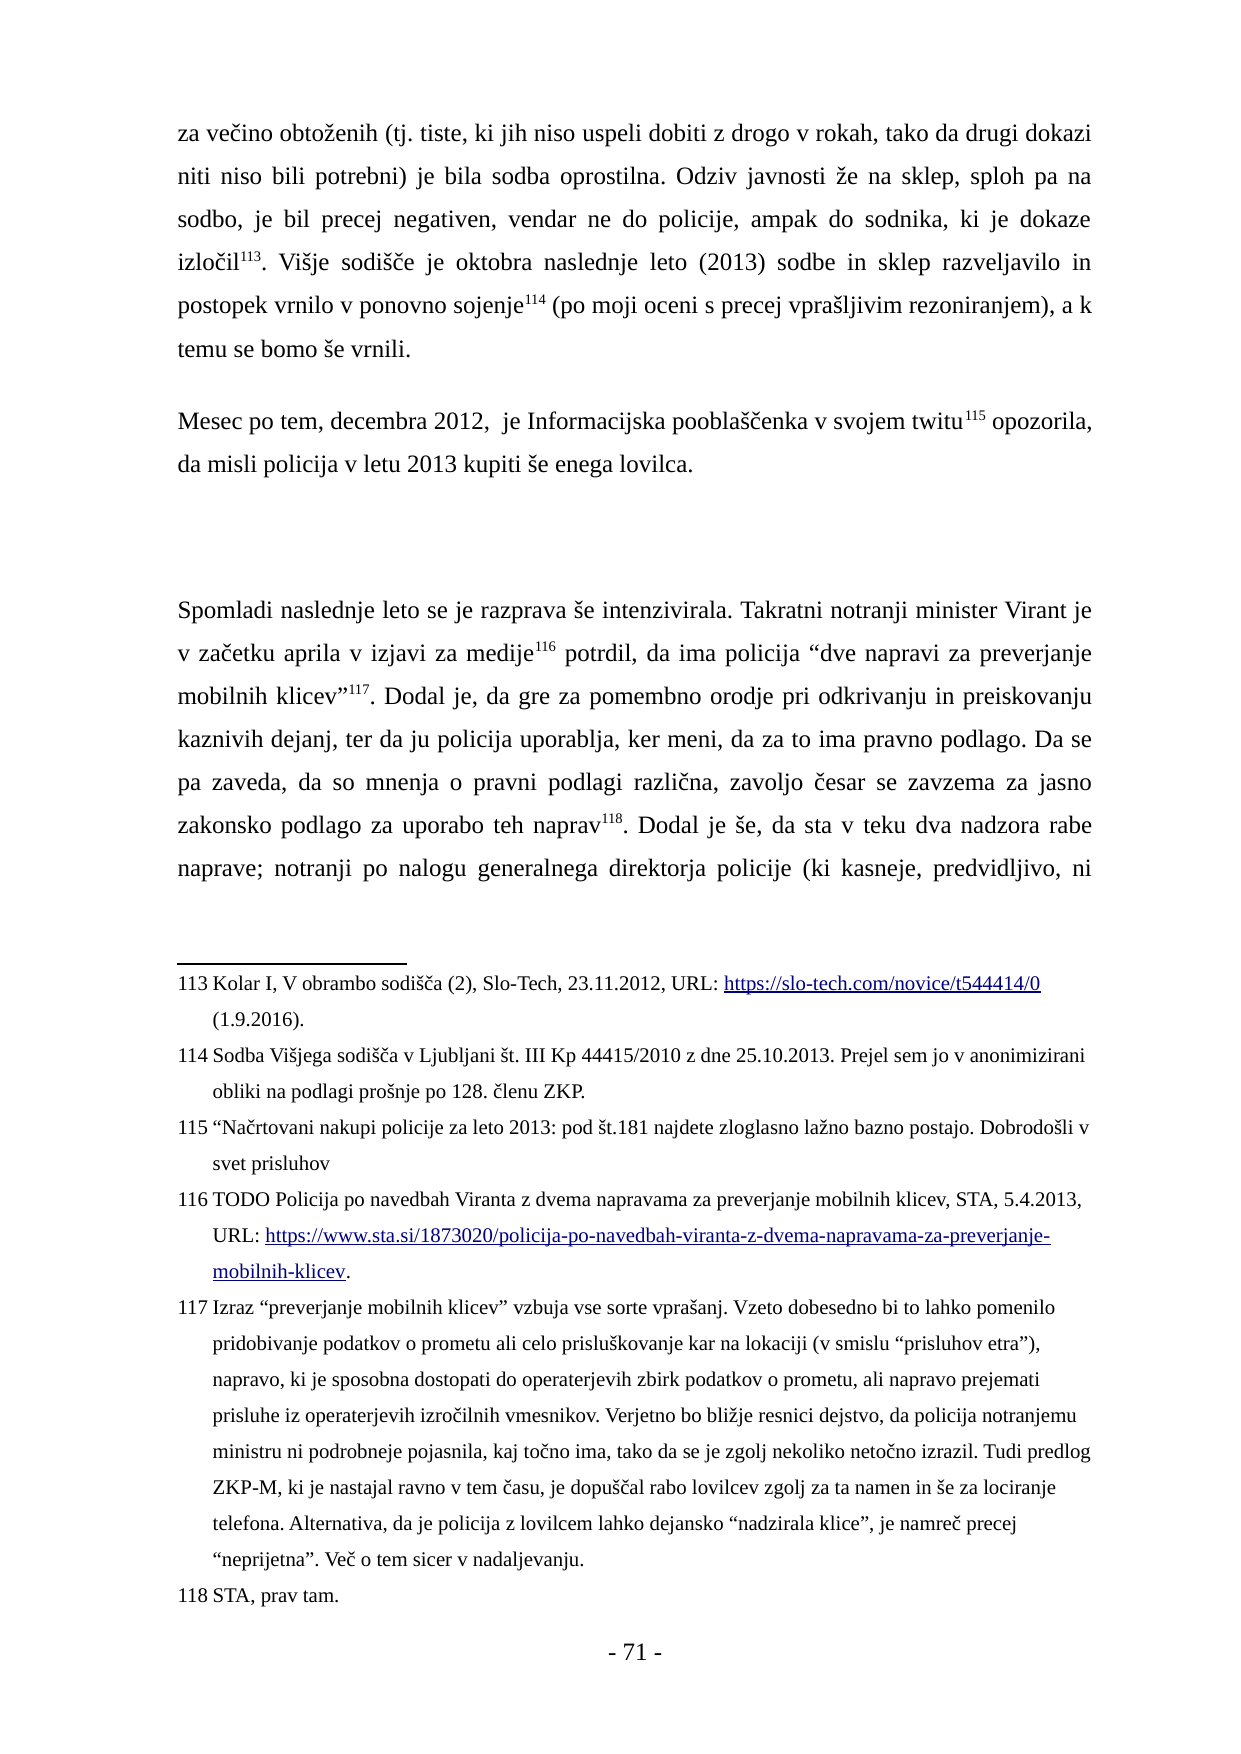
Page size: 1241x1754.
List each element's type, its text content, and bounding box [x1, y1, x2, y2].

text “Načrtovani nakupi policije za leto 2013: pod št.181 najdete zloglasno lažno bazno postajo. Dobrodošli v svet prisluhov [177, 1114, 1093, 1175]
text Izraz “preverjanje mobilnih klicev” vzbuja vse sorte vprašanj. Vzeto dobesedno bi to lahko pomenilo pridobivanje podatkov o prometu ali celo prisluškovanje kar na lokaciji (v smislu “prisluhov etra”), napravo, ki je sposobna dostopati do operaterjevih zbirk podatkov o prometu, ali napravo prejemati prisluhe iz operaterjevih izročilnih vmesnikov. Verjetno bo bližje resnici dejstvo, da policija notranjemu ministru ni podrobneje pojasnila, kaj točno ima, tako da se je zgolj nekoliko netočno izrazil. Tudi predlog ZKP-M, ki je nastajal ravno v tem času, je dopuščal rabo lovilcev zgolj za ta namen in še za lociranje telefona. Alternativa, da je policija z lovilcem lahko dejansko “nadzirala klice”, je namreč precej “neprijetna”. Več o tem sicer v nadaljevanju. [177, 1295, 1093, 1571]
text Mesec po tem, decembra 2012, je Informacijska pooblaščenka v svojem twitu opozorila, da misli policija v letu 2013 kupiti še enega lovilca. [177, 406, 1093, 478]
text TODO Policija po navedbah Viranta z dvema napravama za preverjanje mobilnih klicev, STA, 5.4.2013, URL: https://www.sta.si/1873020/policija-po-navedbah-viranta-z-dvema-napravama-za-preverjanje-mobilnih-klicev. [177, 1187, 1093, 1283]
text Spomladi naslednje leto se je razprava še intenzivirala. Takratni notranji minister Virant je v začetku aprila v izjavi za medije potrdil, da ima policija “dve napravi za preverjanje mobilnih klicev”. Dodal je, da gre za pomembno orodje pri odkrivanju in preiskovanju kaznivih dejanj, ter da ju policija uporablja, ker meni, da za to ima pravno podlago. Da se pa zaveda, da so mnenja o pravni podlagi različna, zavoljo česar se zavzema za jasno zakonsko podlago za uporabo teh naprav. Dodal je še, da sta v teku dva nadzora rabe naprave; notranji po nalogu generalnega direktorja policije (ki kasneje, predvidljivo, ni [177, 595, 1093, 882]
text Sodba Višjega sodišča v Ljubljani št. III Kp 44415/2010 z dne 25.10.2013. Prejel sem jo v anonimizirani obliki na podlagi prošnje po 128. členu ZKP. [177, 1042, 1093, 1103]
text Kolar I, V obrambo sodišča (2), Slo-Tech, 23.11.2012, URL: https://slo-tech.com/novice/t544414/0 (1.9.2016). [177, 970, 1093, 1031]
text STA, prav tam. [177, 1583, 1093, 1607]
text za večino obtoženih (tj. tiste, ki jih niso uspeli dobiti z drogo v rokah, tako da drugi dokazi niti niso bili potrebni) je bila sodba oprostilna. Odziv javnosti že na sklep, sploh pa na sodbo, je bil precej negativen, vendar ne do policije, ampak do sodnika, ki je dokaze izločil. Višje sodišče je oktobra naslednje leto (2013) sodbe in sklep razveljavilo in postopek vrnilo v ponovno sojenje (po moji oceni s precej vprašljivim rezoniranjem), a k temu se bomo še vrnili. [177, 118, 1093, 362]
